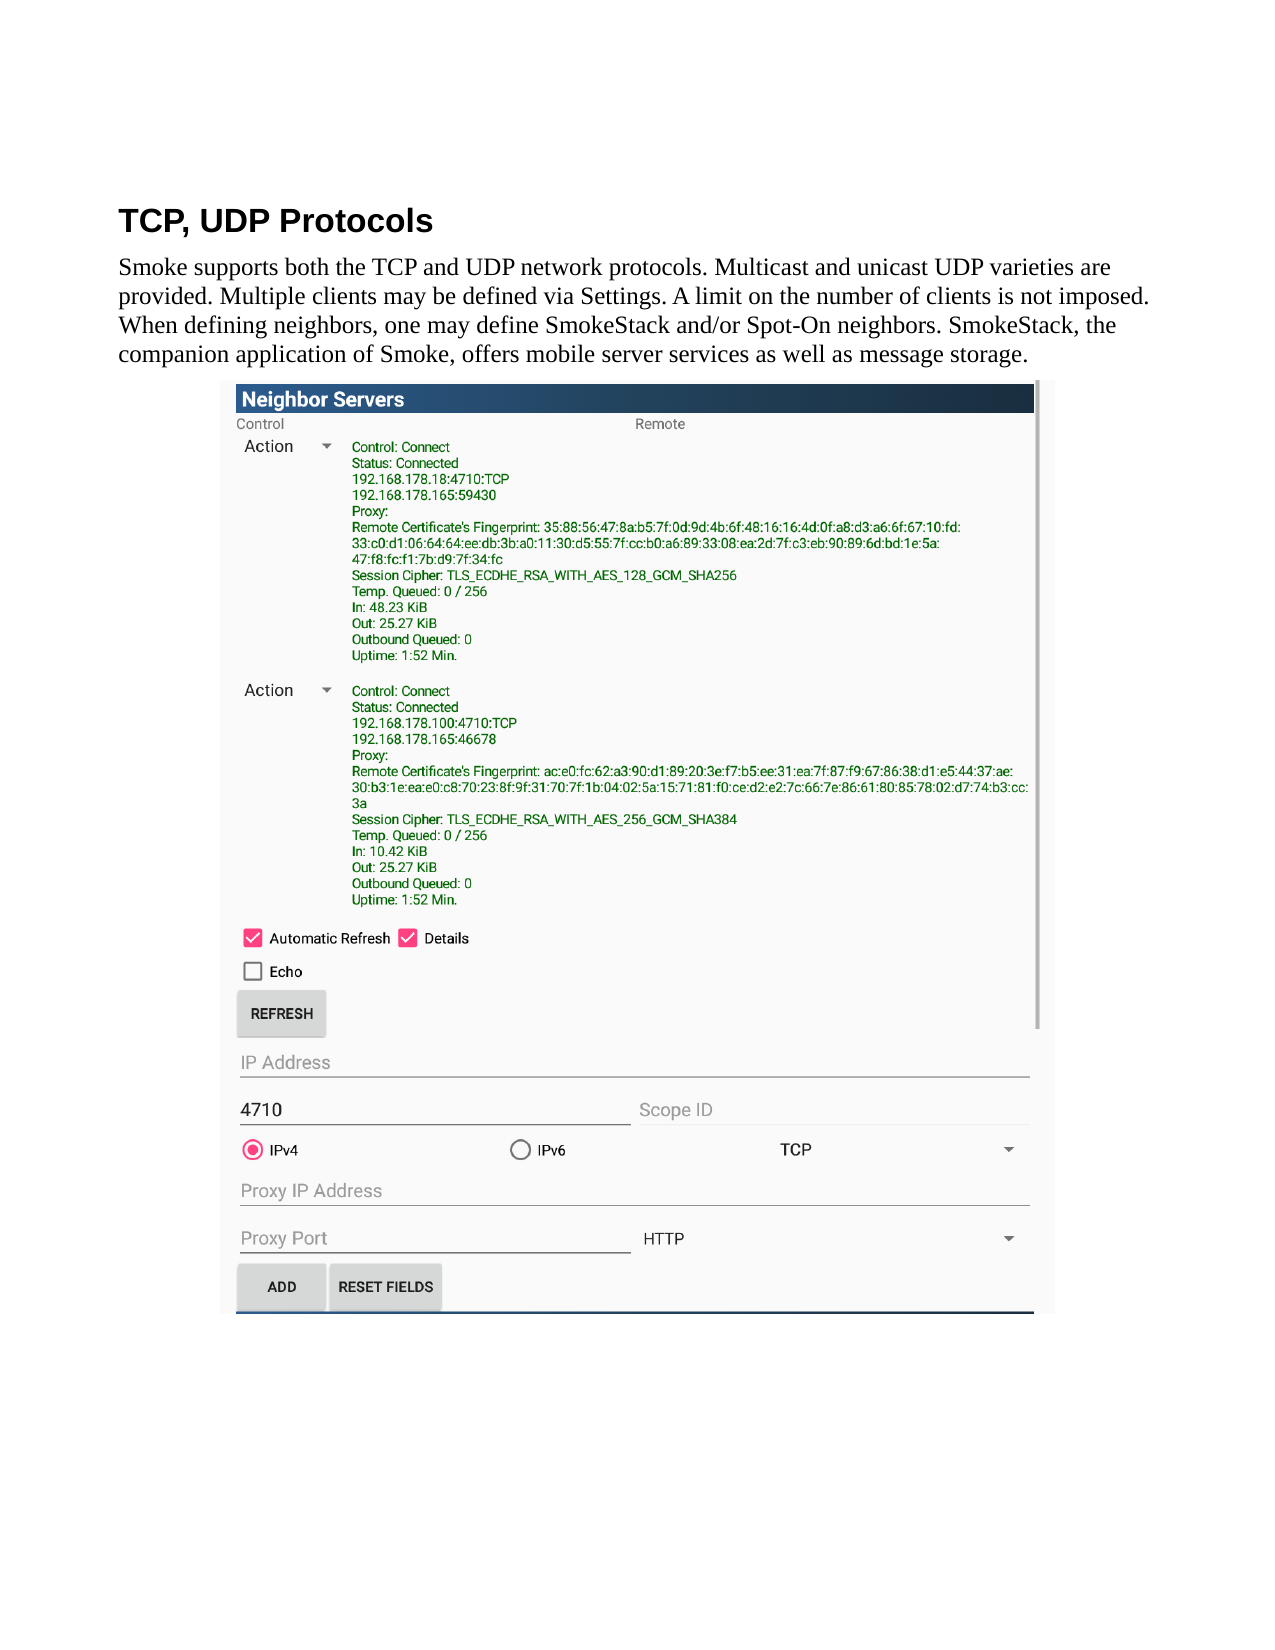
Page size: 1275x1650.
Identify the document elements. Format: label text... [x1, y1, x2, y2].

subtitle TCP, UDP Protocols [118, 201, 1157, 240]
text Smoke supports both the TCP and UDP network protocols. Multicast and unicast UDP varieties are provided. Multiple clients may be defined via Settings. A limit on the number of clients is not imposed. When defining neighbors, one may define SmokeStack and/or Spot-On neighbors. SmokeStack, the companion application of Smoke, offers mobile server services as well as message storage. [118, 252, 1157, 367]
picture [219, 380, 1056, 1314]
